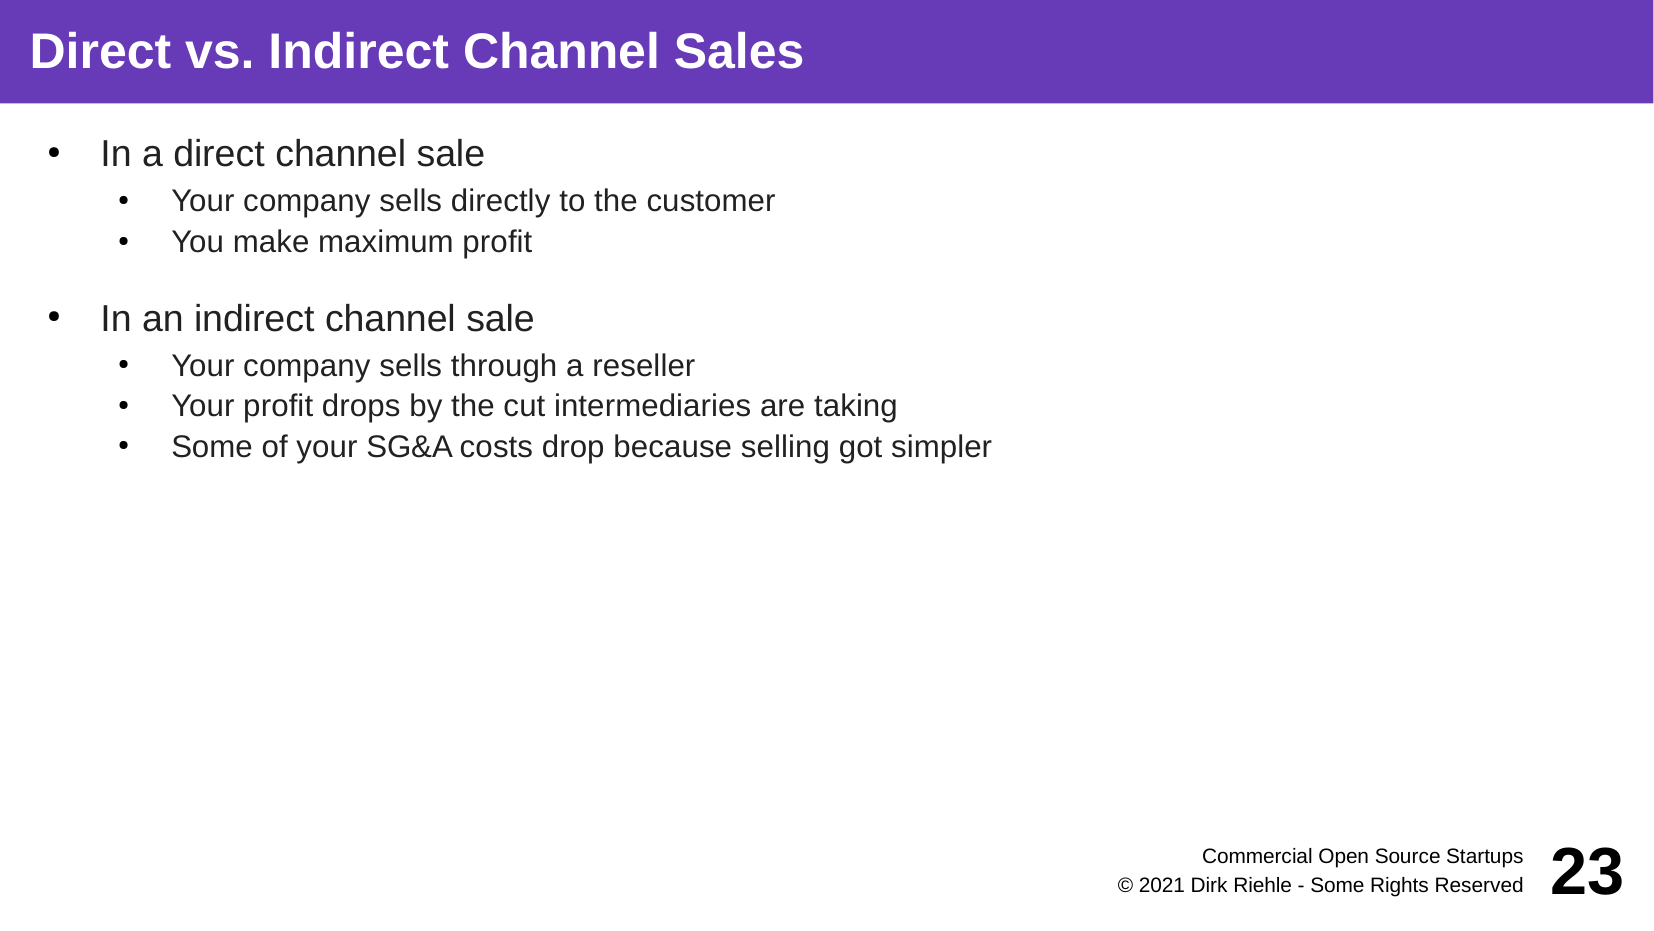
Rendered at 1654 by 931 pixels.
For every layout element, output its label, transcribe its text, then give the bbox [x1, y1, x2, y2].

list In a direct channel sale Your company sells directly to the customer You make maximum profit In an indirect channel sale Your company sells through a reseller Your profit drops by the cut intermediaries are taking Some of your SG&A costs drop because selling got simpler [29, 132, 1625, 813]
title Direct vs. Indirect Channel Sales [0, 0, 1654, 104]
